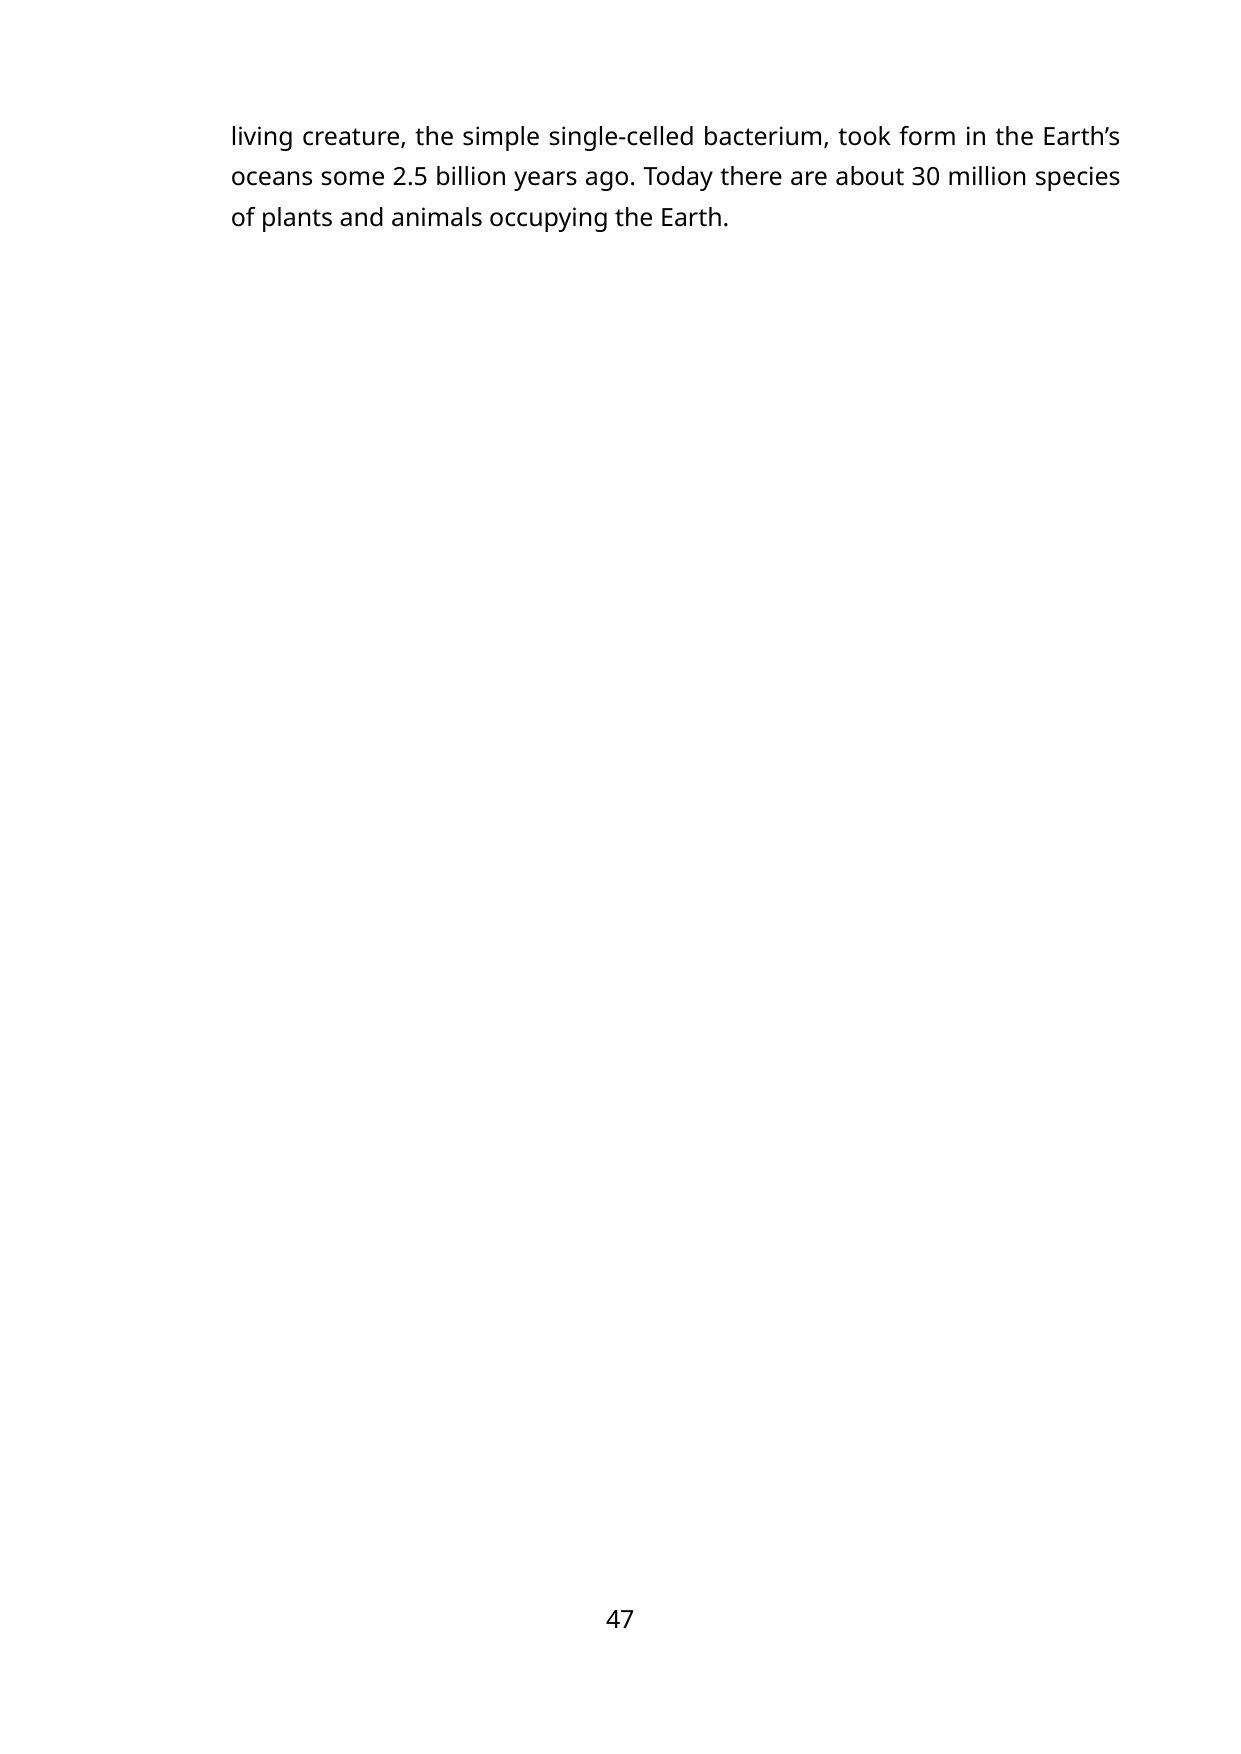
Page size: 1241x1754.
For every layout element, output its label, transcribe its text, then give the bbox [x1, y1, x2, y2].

list living creature, the simple single-celled bacterium, took form in the Earth’s oceans some 2.5 billion years ago. Today there are about 30 million species of plants and animals occupying the Earth. [193, 118, 1122, 234]
